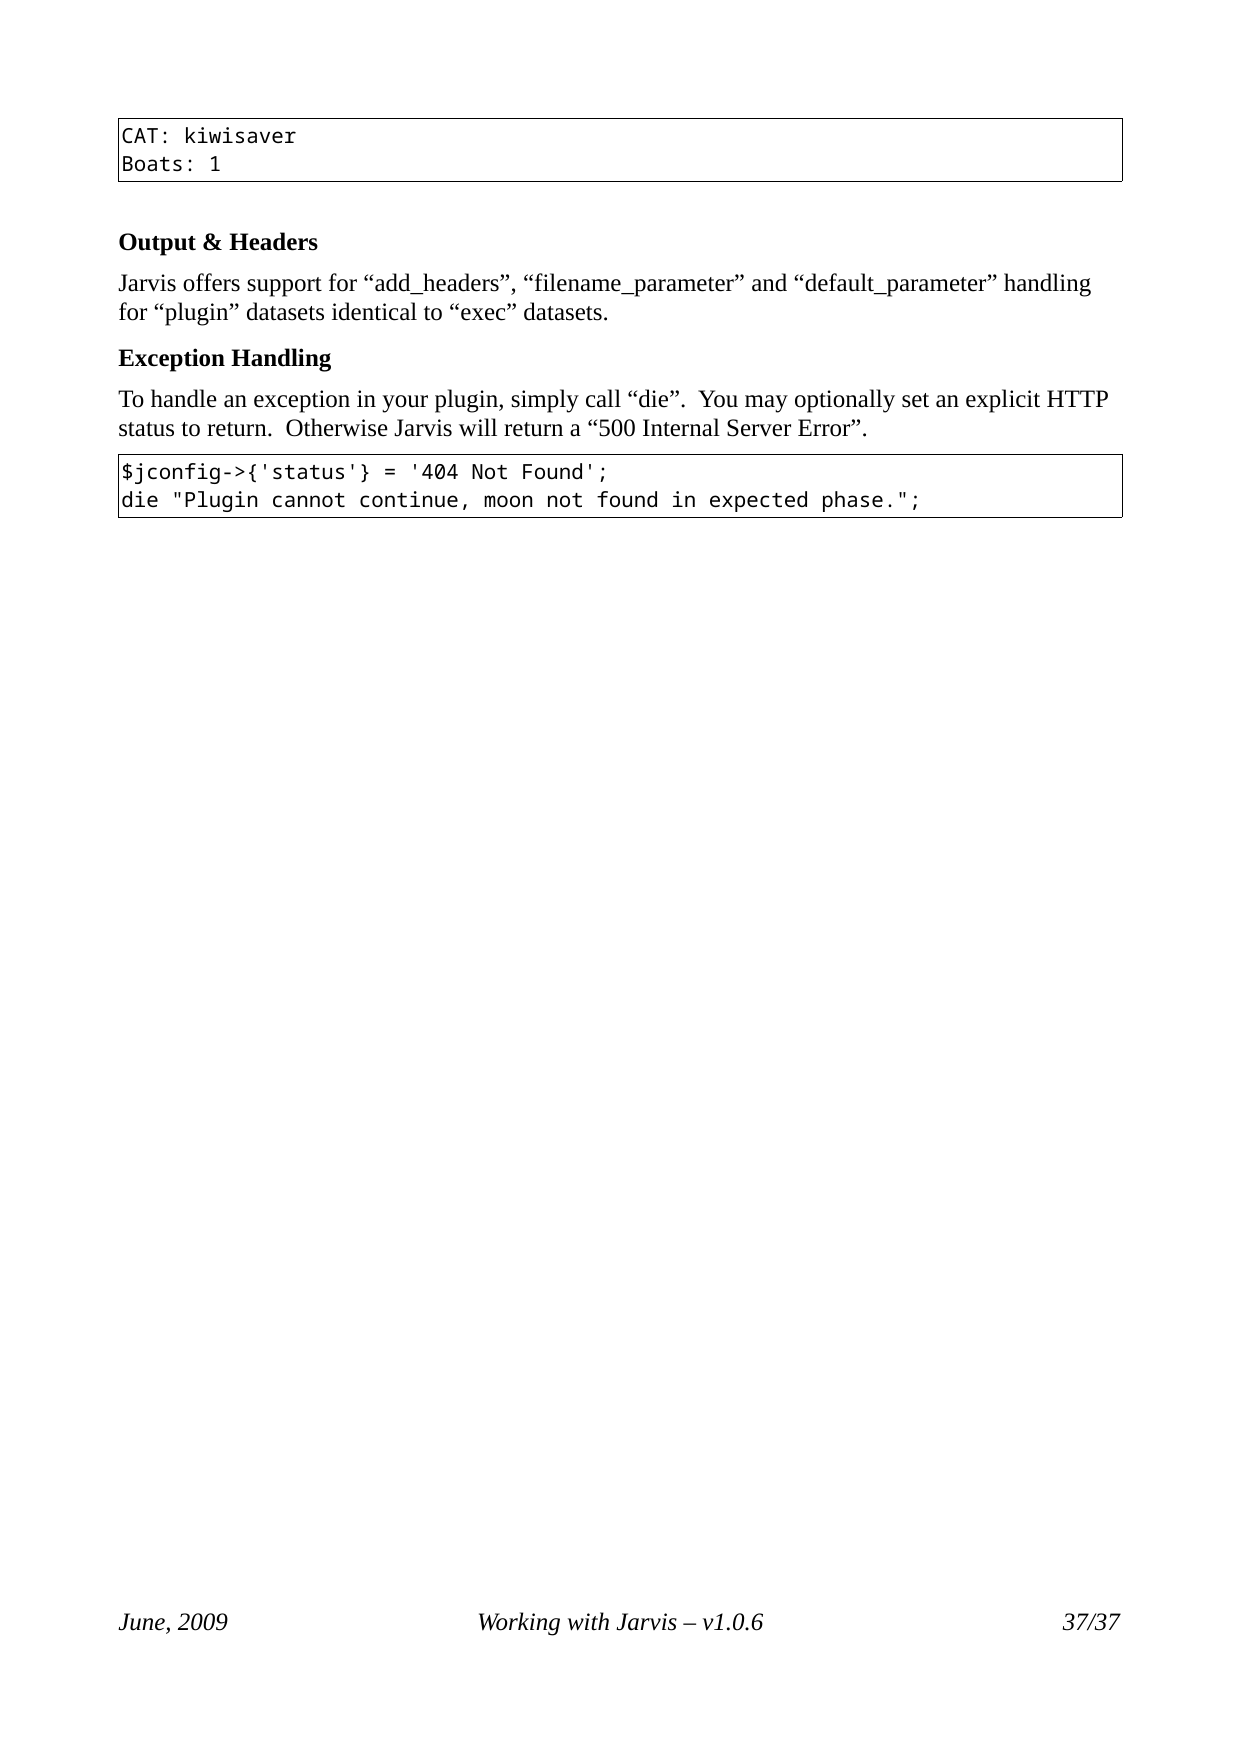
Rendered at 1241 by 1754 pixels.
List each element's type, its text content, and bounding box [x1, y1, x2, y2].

text Boats: 1 [119, 147, 1122, 181]
text To handle an exception in your plugin, simply call “die”. You may optionally set an explicit HTTP status to return. Otherwise Jarvis will return a “500 Internal Server Error”. [118, 384, 1122, 441]
text die "Plugin cannot continue, moon not found in expected phase."; [119, 482, 1122, 517]
text Jarvis offers support for “add_headers”, “filename_parameter” and “default_parameter” handling for “plugin” datasets identical to “exec” datasets. [118, 268, 1122, 326]
text $jconfig->{'status'} = '404 Not Found'; [119, 455, 1122, 482]
subtitle Output & Headers [118, 227, 1122, 256]
text CAT: kiwisaver [119, 119, 1122, 147]
subtitle Exception Handling [118, 343, 1122, 372]
